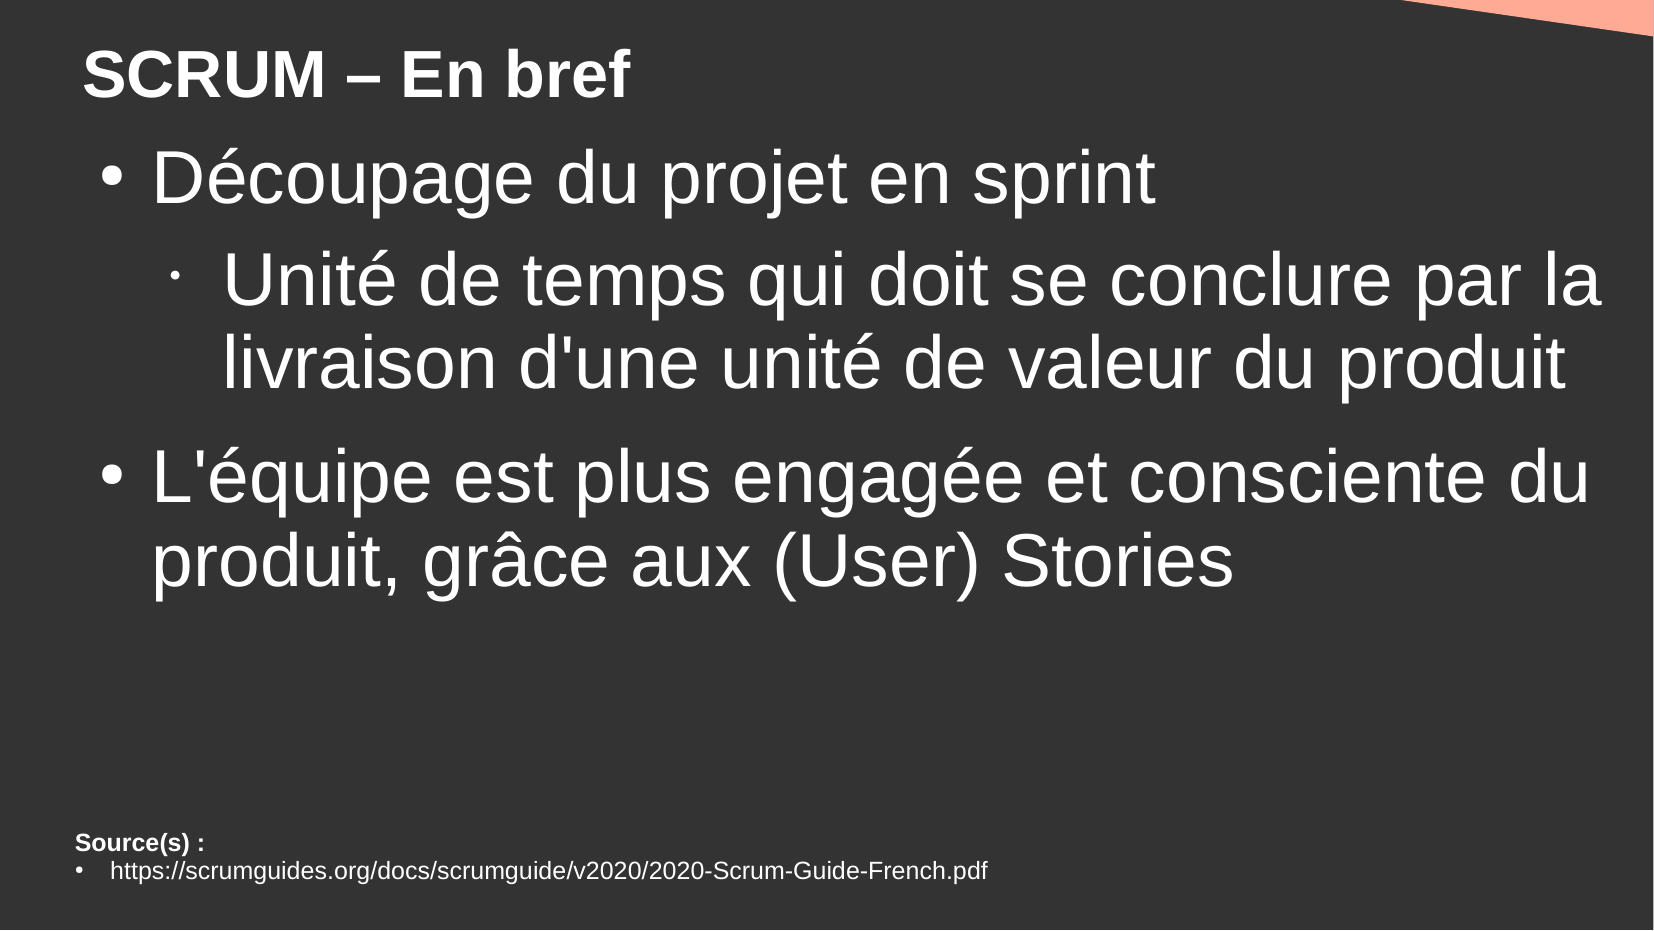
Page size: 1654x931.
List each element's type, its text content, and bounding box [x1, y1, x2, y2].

text_box Source(s) : https://scrumguides.org/docs/scrumguide/v2020/2020-Scrum-Guide-French.pdf [60, 821, 1546, 921]
text_box [1401, 0, 1654, 37]
title SCRUM – En bref [82, 37, 1571, 122]
list Découpage du projet en sprint Unité de temps qui doit se conclure par la livraison d'une unité de valeur du produit L'équipe est plus engagée et consciente du produit, grâce aux (User) Stories [80, 135, 1620, 777]
